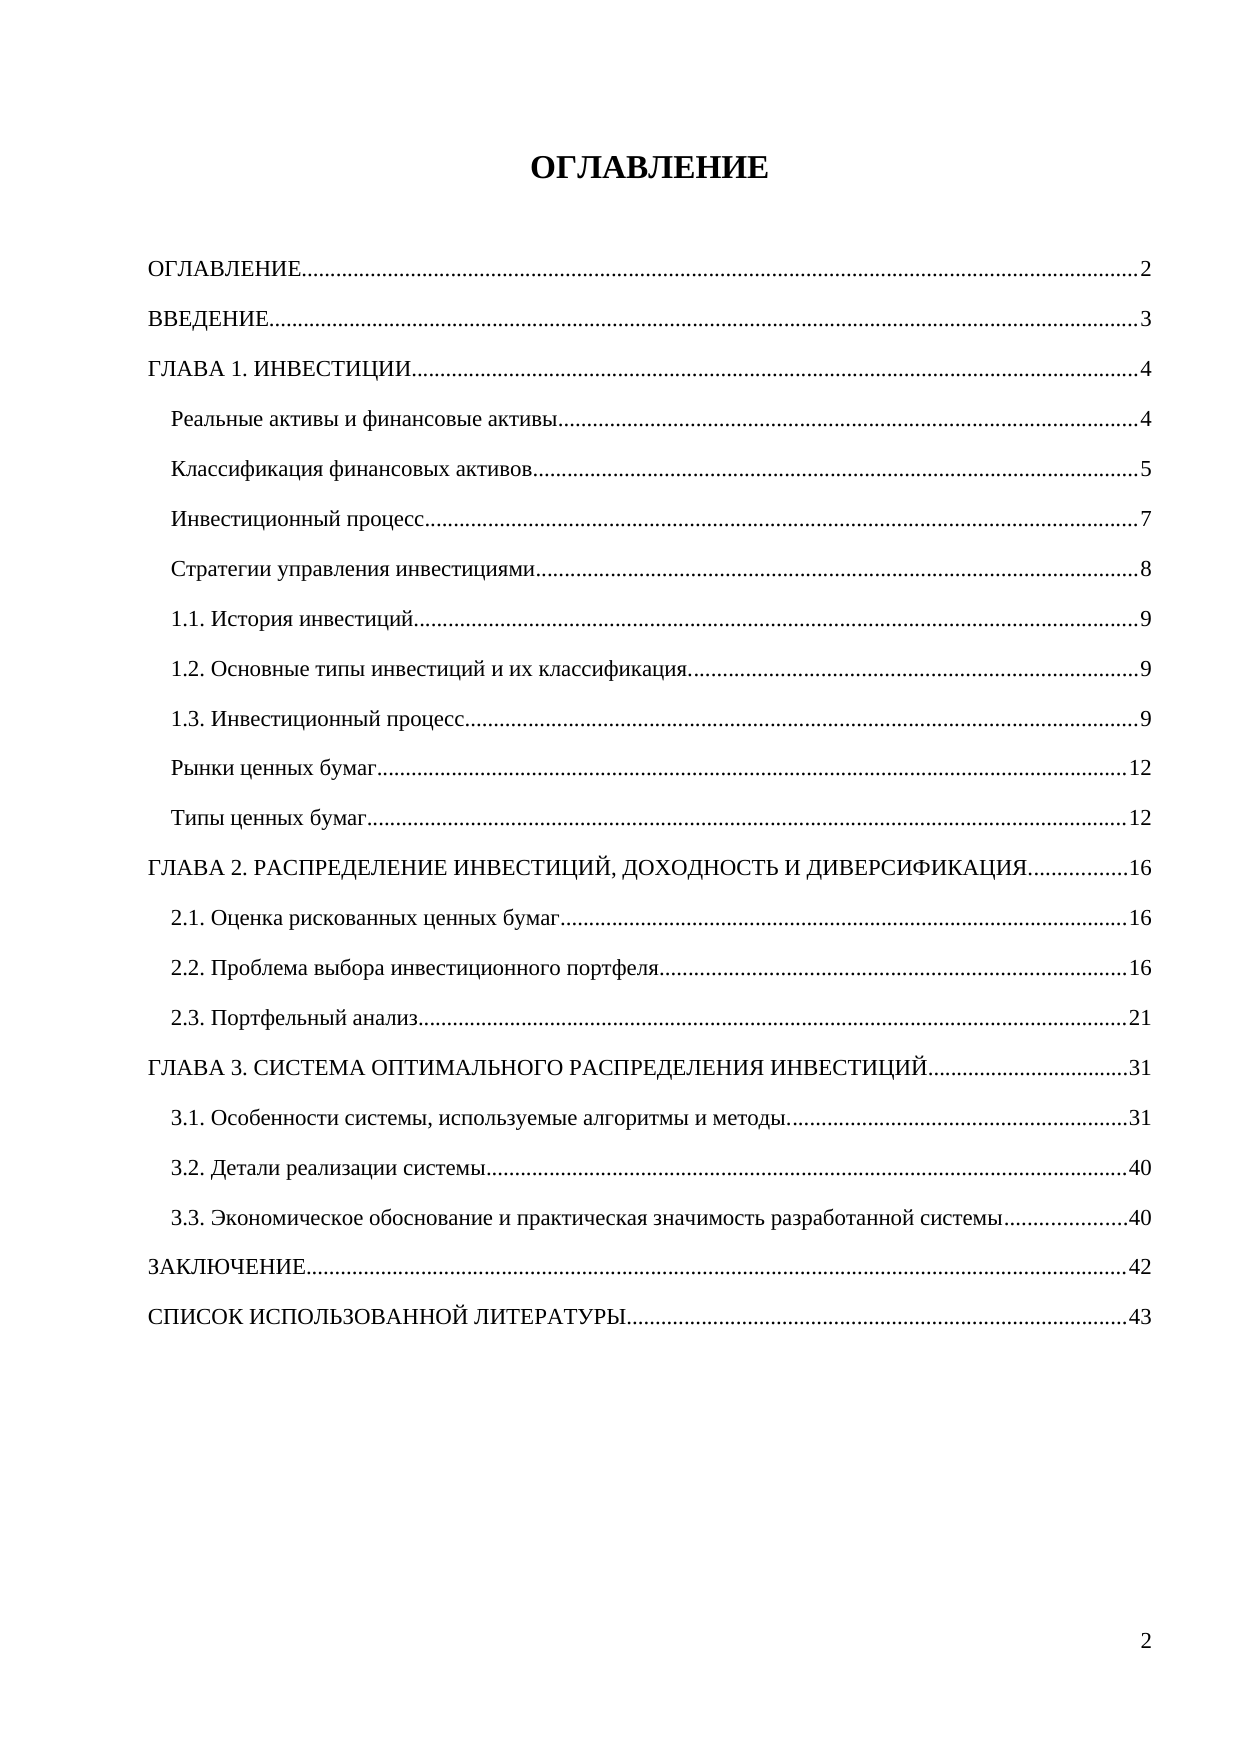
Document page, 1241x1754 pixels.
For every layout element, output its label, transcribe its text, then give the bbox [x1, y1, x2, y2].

subtitle ОГЛАВЛЕНИЕ [148, 148, 1152, 186]
text ГЛАВА 2. РАСПРЕДЕЛЕНИЕ ИНВЕСТИЦИЙ, ДОХОДНОСТЬ И ДИВЕРСИФИКАЦИЯ. 16 [148, 854, 1152, 881]
text Реальные активы и финансовые активы 4 [171, 405, 1152, 432]
text ВВЕДЕНИЕ 3 [148, 305, 1152, 332]
text 3.1. Особенности системы, используемые алгоритмы и методы. 31 [171, 1104, 1152, 1130]
text 2.3. Портфельный анализ 21 [171, 1004, 1152, 1030]
text ГЛАВА 1. ИНВЕСТИЦИИ. 4 [148, 355, 1152, 382]
text 2.1. Оценка рискованных ценных бумаг 16 [171, 904, 1152, 931]
text 1.1. История инвестиций. 9 [171, 605, 1152, 631]
text 2.2. Проблема выбора инвестиционного портфеля 16 [171, 954, 1152, 980]
text ГЛАВА 3. СИСТЕМА ОПТИМАЛЬНОГО РАСПРЕДЕЛЕНИЯ ИНВЕСТИЦИЙ 31 [148, 1054, 1152, 1080]
text Типы ценных бумаг 12 [171, 804, 1152, 831]
text Инвестиционный процесс 7 [171, 505, 1152, 531]
text 1.2. Основные типы инвестиций и их классификация. 9 [171, 655, 1152, 681]
text 3.2. Детали реализации системы 40 [171, 1154, 1152, 1180]
text Рынки ценных бумаг 12 [171, 754, 1152, 781]
text ЗАКЛЮЧЕНИЕ 42 [148, 1253, 1152, 1280]
text 3.3. Экономическое обоснование и практическая значимость разработанной системы 40 [171, 1203, 1152, 1230]
text ОГЛАВЛЕНИЕ 2 [148, 256, 1152, 282]
text СПИСОК ИСПОЛЬЗОВАННОЙ ЛИТЕРАТУРЫ 43 [148, 1303, 1152, 1330]
text Стратегии управления инвестициями 8 [171, 555, 1152, 581]
text Классификация финансовых активов 5 [171, 455, 1152, 481]
text 1.3. Инвестиционный процесс. 9 [171, 704, 1152, 731]
